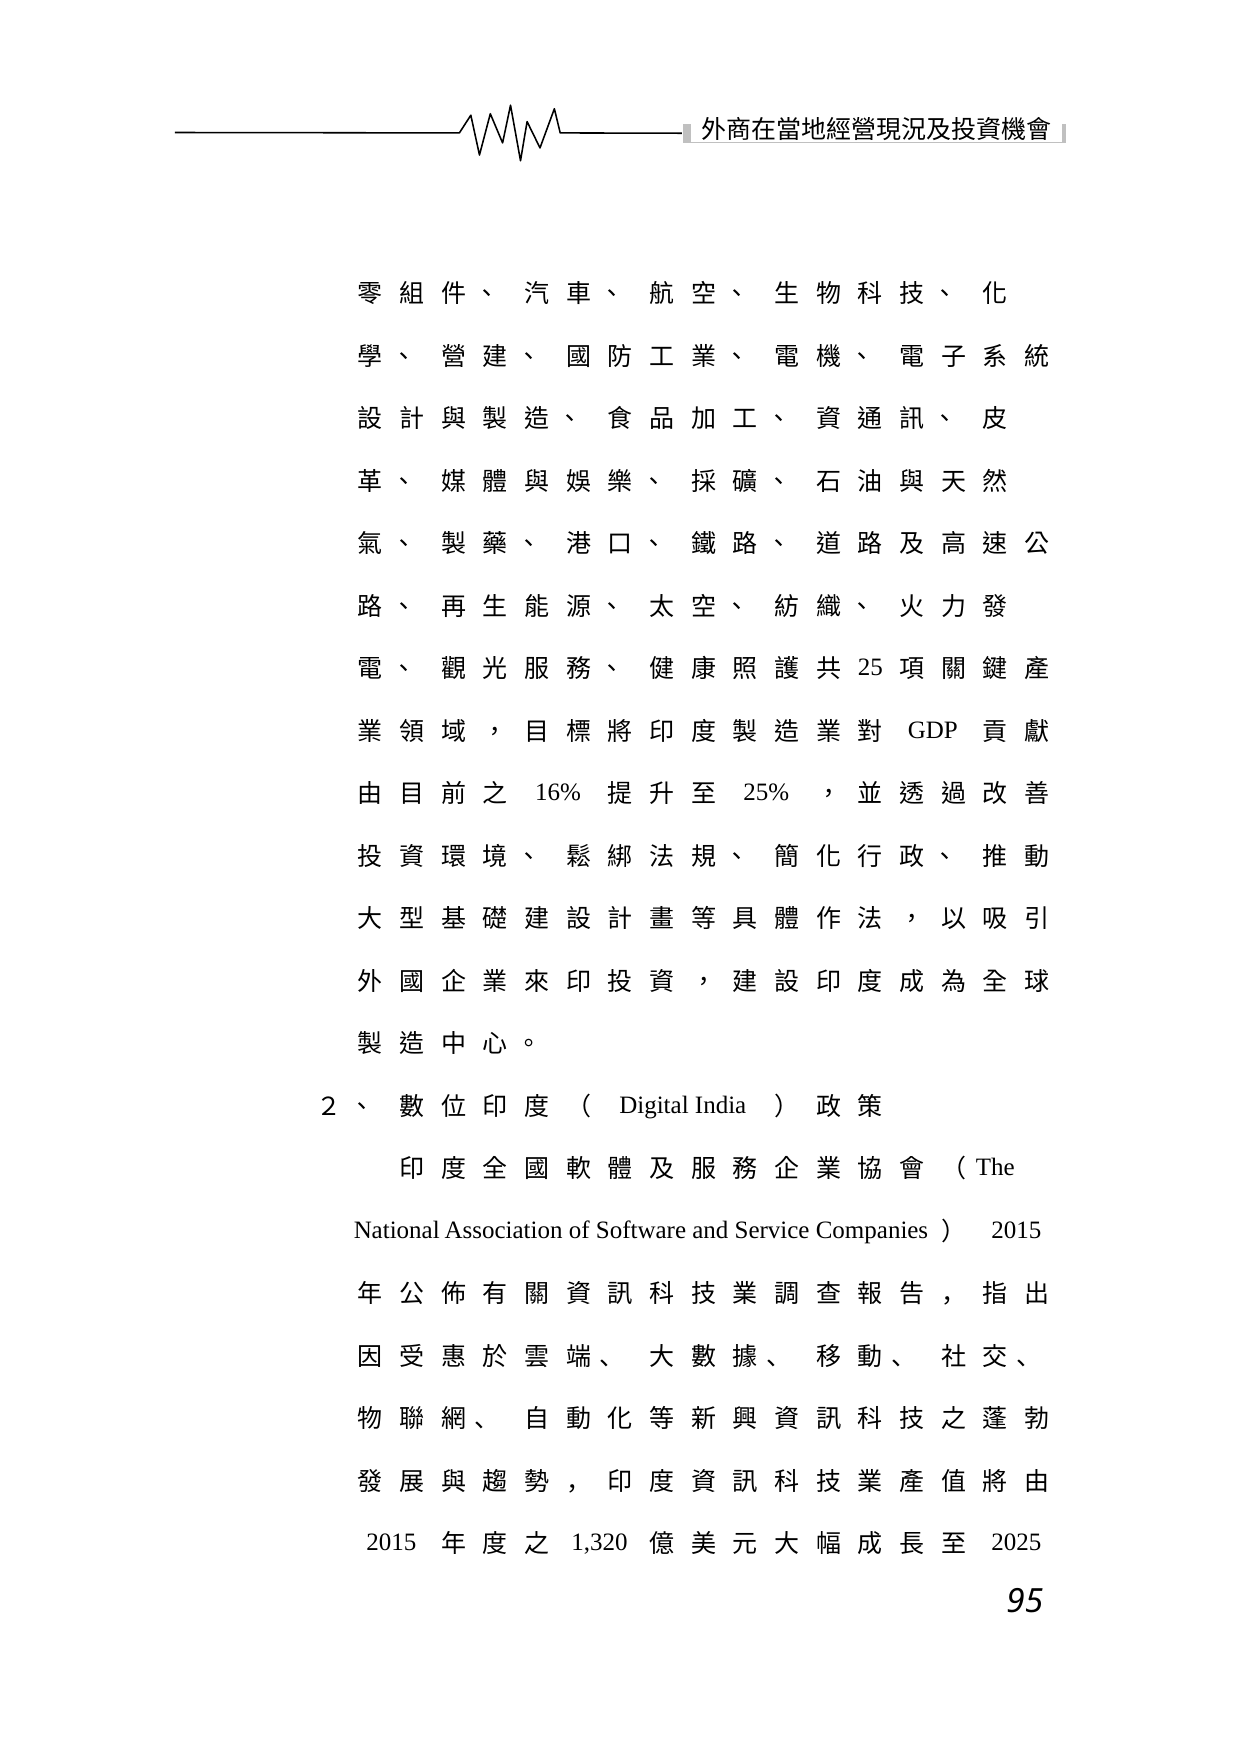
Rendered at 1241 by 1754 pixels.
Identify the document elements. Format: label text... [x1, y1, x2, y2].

text 零組件、汽車、航空、生物科技、化學、營建、國防工業、電機、電子系統設計與製造、食品加工、資通訊、皮革、媒體與娛樂、採礦、石油與天然氣、製藥、港口、鐵路、道路及高速公路、再生能源、太空、紡織、火力發電、觀光服務、健康照護共25項關鍵產業領域，目標將印度製造業對GDP貢獻由目前之16%提升至25%，並透過改善投資環境、鬆綁法規、簡化行政、推動大型基礎建設計畫等具體作法，以吸引外國企業來印投資，建設印度成為全球製造中心。 [330, 250, 1058, 1063]
text 印度全國軟體及服務企業協會（The National Association of Software and Service Companies）2015年公佈有關資訊科技業調查報告，指出因受惠於雲端、大數據、移動、社交、物聯網、自動化等新興資訊科技之蓬勃發展與趨勢，印度資訊科技業產值將由2015年度之1,320億美元大幅成長至2025 [330, 1125, 1058, 1563]
text ２、數位印度（Digital India）政策 [281, 1063, 1058, 1125]
